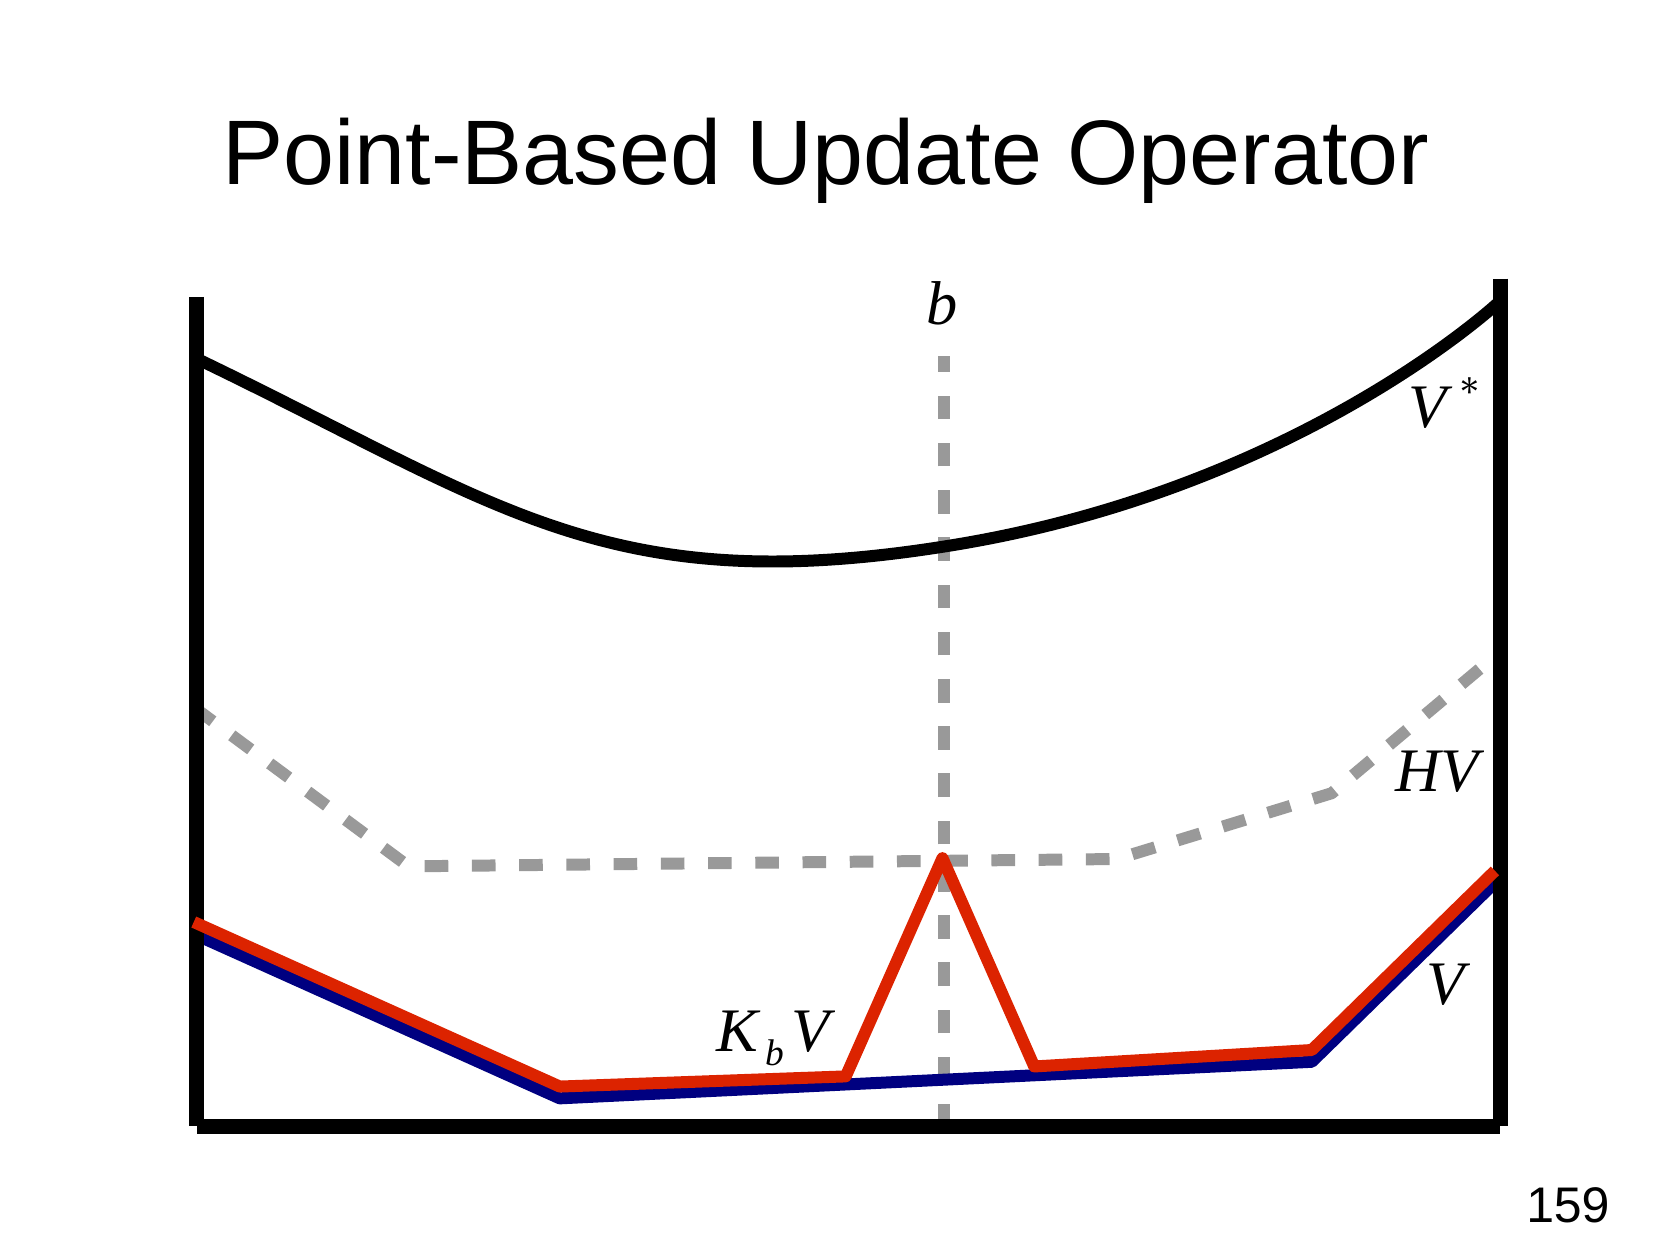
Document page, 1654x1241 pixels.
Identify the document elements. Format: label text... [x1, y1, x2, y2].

chart [1384, 735, 1484, 805]
chart [918, 269, 963, 338]
chart [1402, 363, 1489, 442]
title Point-Based Update Operator [82, 49, 1571, 257]
chart [705, 995, 835, 1074]
chart [1420, 948, 1470, 1017]
